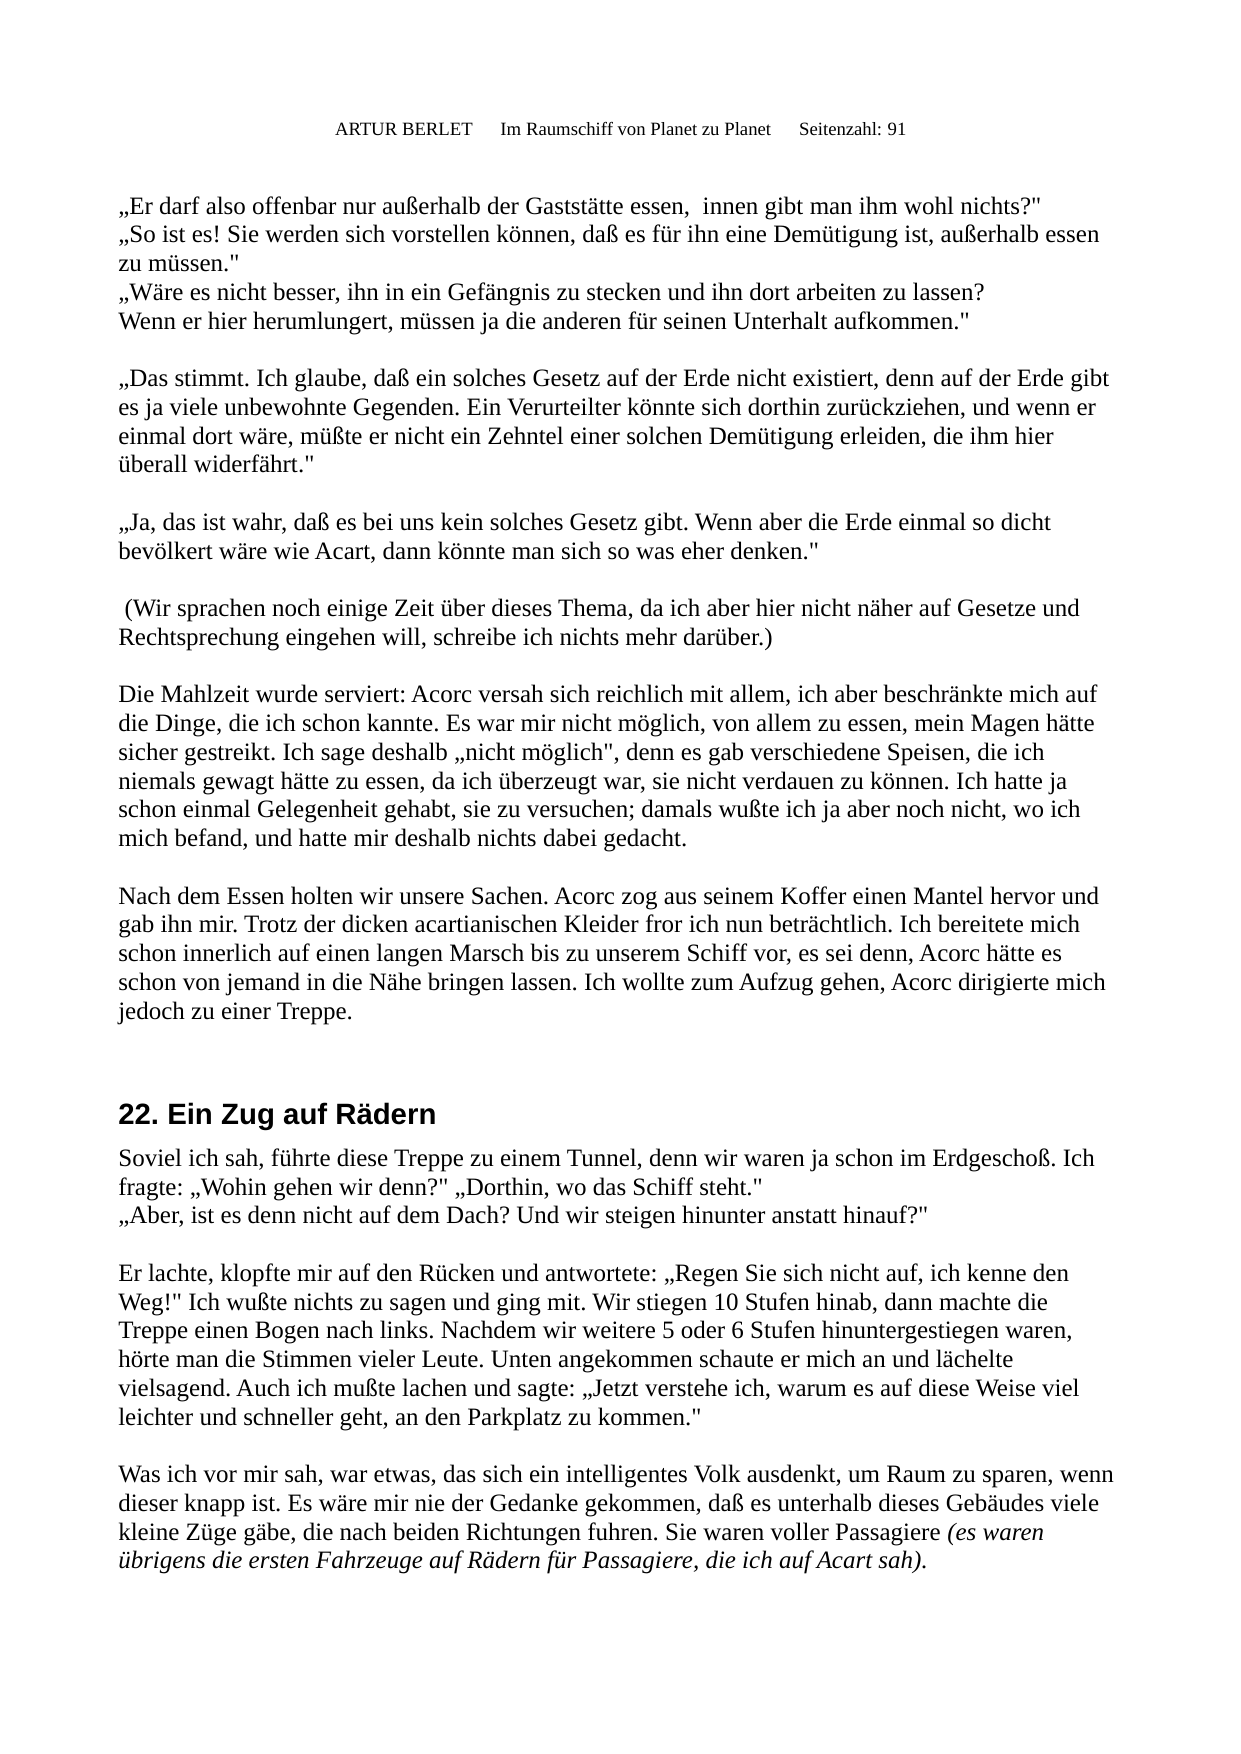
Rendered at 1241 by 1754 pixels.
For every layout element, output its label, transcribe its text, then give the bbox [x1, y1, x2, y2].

text Die Mahlzeit wurde serviert: Acorc versah sich reichlich mit allem, ich aber beschränkte mich auf die Dinge, die ich schon kannte. Es war mir nicht möglich, von allem zu essen, mein Magen hätte sicher gestreikt. Ich sage des­halb „nicht möglich", denn es gab verschiedene Speisen, die ich niemals gewagt hätte zu essen, da ich überzeugt war, sie nicht verdauen zu können. Ich hatte ja schon einmal Gelegenheit gehabt, sie zu versuchen; damals wußte ich ja aber noch nicht, wo ich mich befand, und hatte mir deshalb nichts dabei gedacht. [118, 679, 1123, 852]
text Soviel ich sah, führte diese Treppe zu einem Tunnel, denn wir waren ja schon im Erdgeschoß. Ich fragte: „Wohin gehen wir denn?" „Dorthin, wo das Schiff steht." [118, 1143, 1123, 1200]
text Was ich vor mir sah, war etwas, das sich ein intelligentes Volk ausdenkt, um Raum zu sparen, wenn dieser knapp ist. Es wäre mir nie der Gedanke gekommen, daß es unter­halb dieses Gebäudes viele kleine Züge gäbe, die nach beiden Richtungen fuhren. Sie waren voller Passagiere (es waren übrigens die ersten Fahrzeuge auf Rädern für Pas­sagiere, die ich auf Acart sah). [118, 1459, 1123, 1574]
text „So ist es! Sie werden sich vorstellen können, daß es für ihn eine Demütigung ist, außerhalb essen zu müssen." [118, 219, 1123, 277]
text „Wäre es nicht besser, ihn in ein Gefängnis zu stecken und ihn dort arbeiten zu lassen? [118, 277, 1123, 306]
text (Wir sprachen noch einige Zeit über dieses Thema, da ich aber hier nicht näher auf Gesetze und Rechtsprechung eingehen will, schreibe ich nichts mehr darüber.) [118, 593, 1123, 651]
text „Ja, das ist wahr, daß es bei uns kein solches Gesetz gibt. Wenn aber die Erde einmal so dicht bevölkert wäre wie Acart, dann könnte man sich so was eher denken." [118, 507, 1123, 564]
text Nach dem Essen holten wir unsere Sachen. Acorc zog aus seinem Koffer einen Mantel hervor und gab ihn mir. Trotz der dicken acartianischen Kleider fror ich nun beträchtlich. Ich bereitete mich schon innerlich auf einen langen Marsch bis zu unserem Schiff vor, es sei denn, Acorc hätte es schon von jemand in die Nähe bringen lassen. Ich wollte zum Aufzug gehen, Acorc dirigierte mich jedoch zu einer Treppe. [118, 881, 1123, 1024]
text Er lachte, klopfte mir auf den Rücken und antwortete: „Regen Sie sich nicht auf, ich kenne den Weg!" Ich wußte nichts zu sagen und ging mit. Wir stiegen 10 Stufen hinab, dann machte die Treppe einen Bogen nach links. Nachdem wir weitere 5 oder 6 Stufen hinuntergestiegen waren, hörte man die Stimmen vieler Leute. Unten angekommen schaute er mich an und lächelte vielsagend. Auch ich mußte lachen und sagte: „Jetzt verstehe ich, warum es auf diese Weise viel leichter und schneller geht, an den Parkplatz zu kommen." [118, 1258, 1123, 1430]
subtitle 22. Ein Zug auf Rädern [118, 1097, 1123, 1130]
text „Er darf also offenbar nur außerhalb der Gaststätte essen, innen gibt man ihm wohl nichts?" [118, 191, 1123, 219]
text „Aber, ist es denn nicht auf dem Dach? Und wir steigen hinunter anstatt hinauf?" [118, 1200, 1123, 1229]
text Wenn er hier herumlungert, müssen ja die anderen für seinen Unterhalt aufkommen." [118, 306, 1123, 334]
text „Das stimmt. Ich glaube, daß ein solches Gesetz auf der Erde nicht existiert, denn auf der Erde gibt es ja viele unbewohnte Gegenden. Ein Verurteilter könnte sich dort­hin zurückziehen, und wenn er einmal dort wäre, müßte er nicht ein Zehntel einer solchen Demütigung erleiden, die ihm hier überall widerfährt." [118, 363, 1123, 478]
